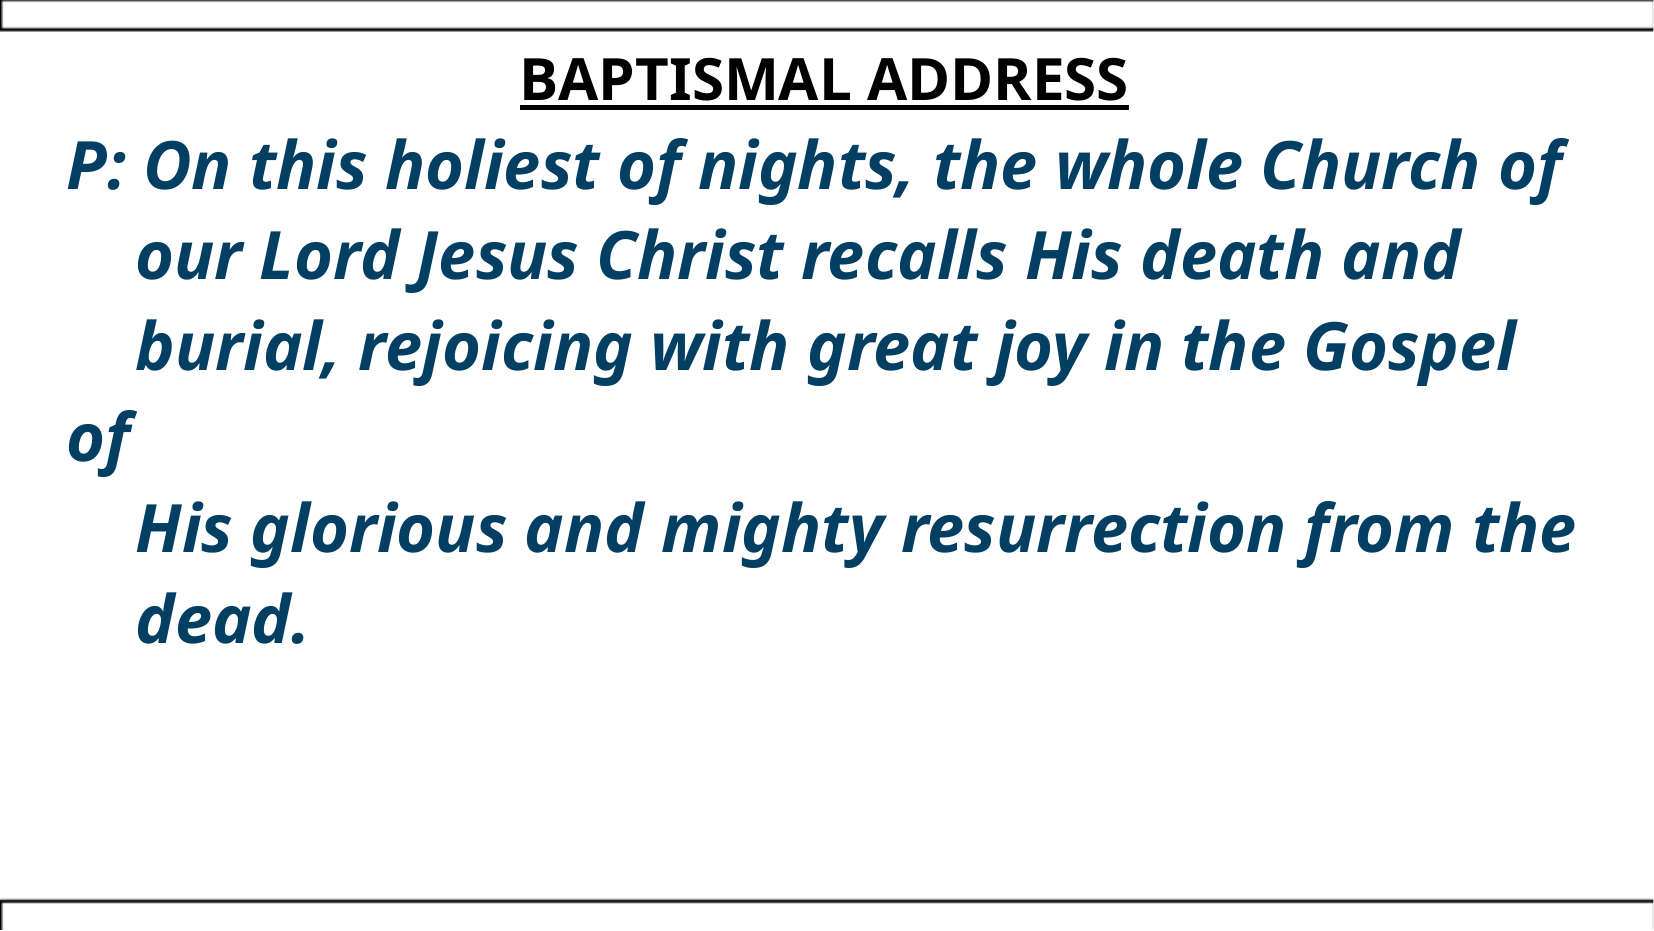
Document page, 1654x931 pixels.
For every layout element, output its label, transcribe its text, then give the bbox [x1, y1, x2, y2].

text_box BAPTISMAL ADDRESS P: On this holiest of nights, the whole Church of our Lord Jesus Christ recalls His death and burial, rejoicing with great joy in the Gospel of His glorious and mighty resurrection from the dead. [51, 31, 1597, 568]
picture [0, 0, 1654, 930]
